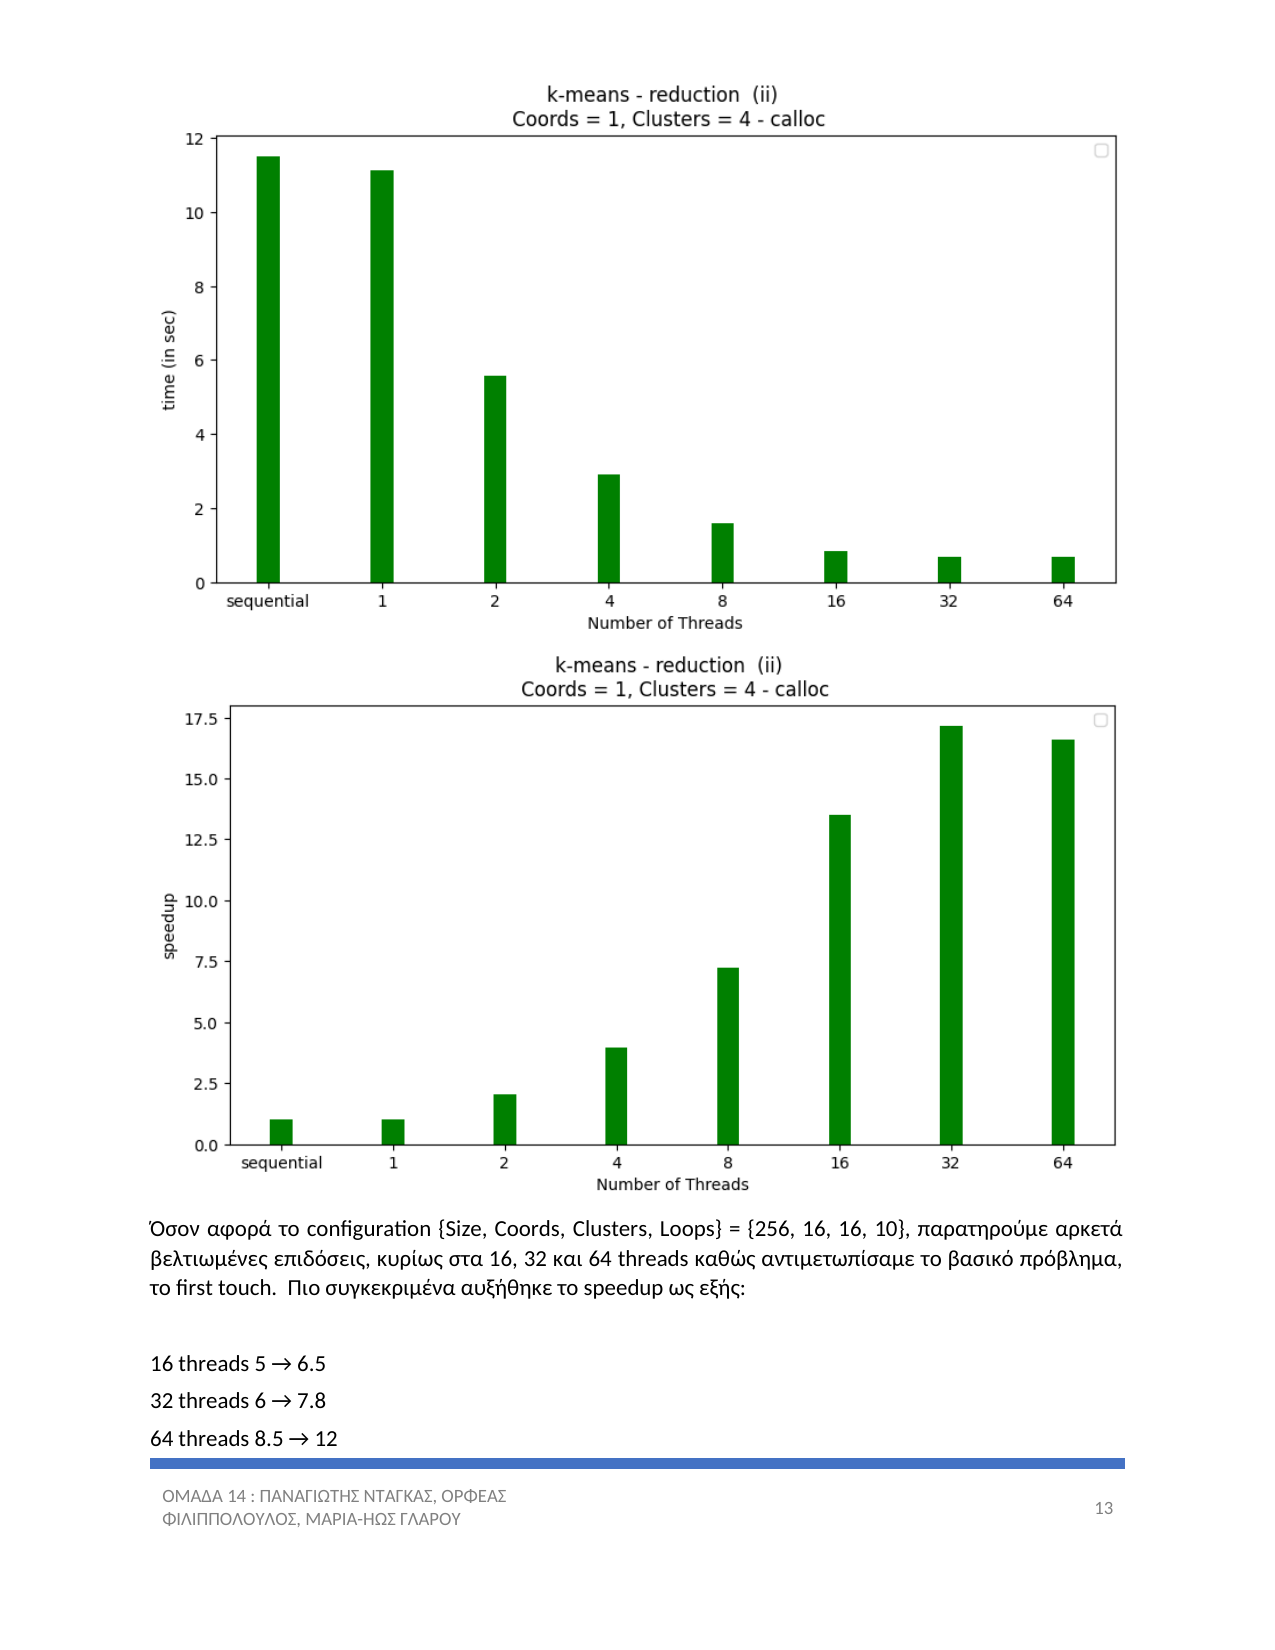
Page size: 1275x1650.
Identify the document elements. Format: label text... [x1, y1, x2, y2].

text Όσον αφορά το configuration {Size, Coords, Clusters, Loops} = {256, 16, 16, 10}, παρατηρούμε αρκετά βελτιωμένες επιδόσεις, κυρίως στα 16, 32 και 64 threads καθώς αντιμετωπίσαμε το βασικό πρόβλημα, το first touch. Πιο συγκεκριμένα αυξήθηκε το speedup ως εξής: [150, 1214, 1125, 1301]
text 16 threads 5 → 6.5 [150, 1349, 1125, 1377]
text 32 threads 6 → 7.8 [150, 1386, 1125, 1414]
text 64 threads 8.5 → 12 [150, 1424, 1125, 1452]
